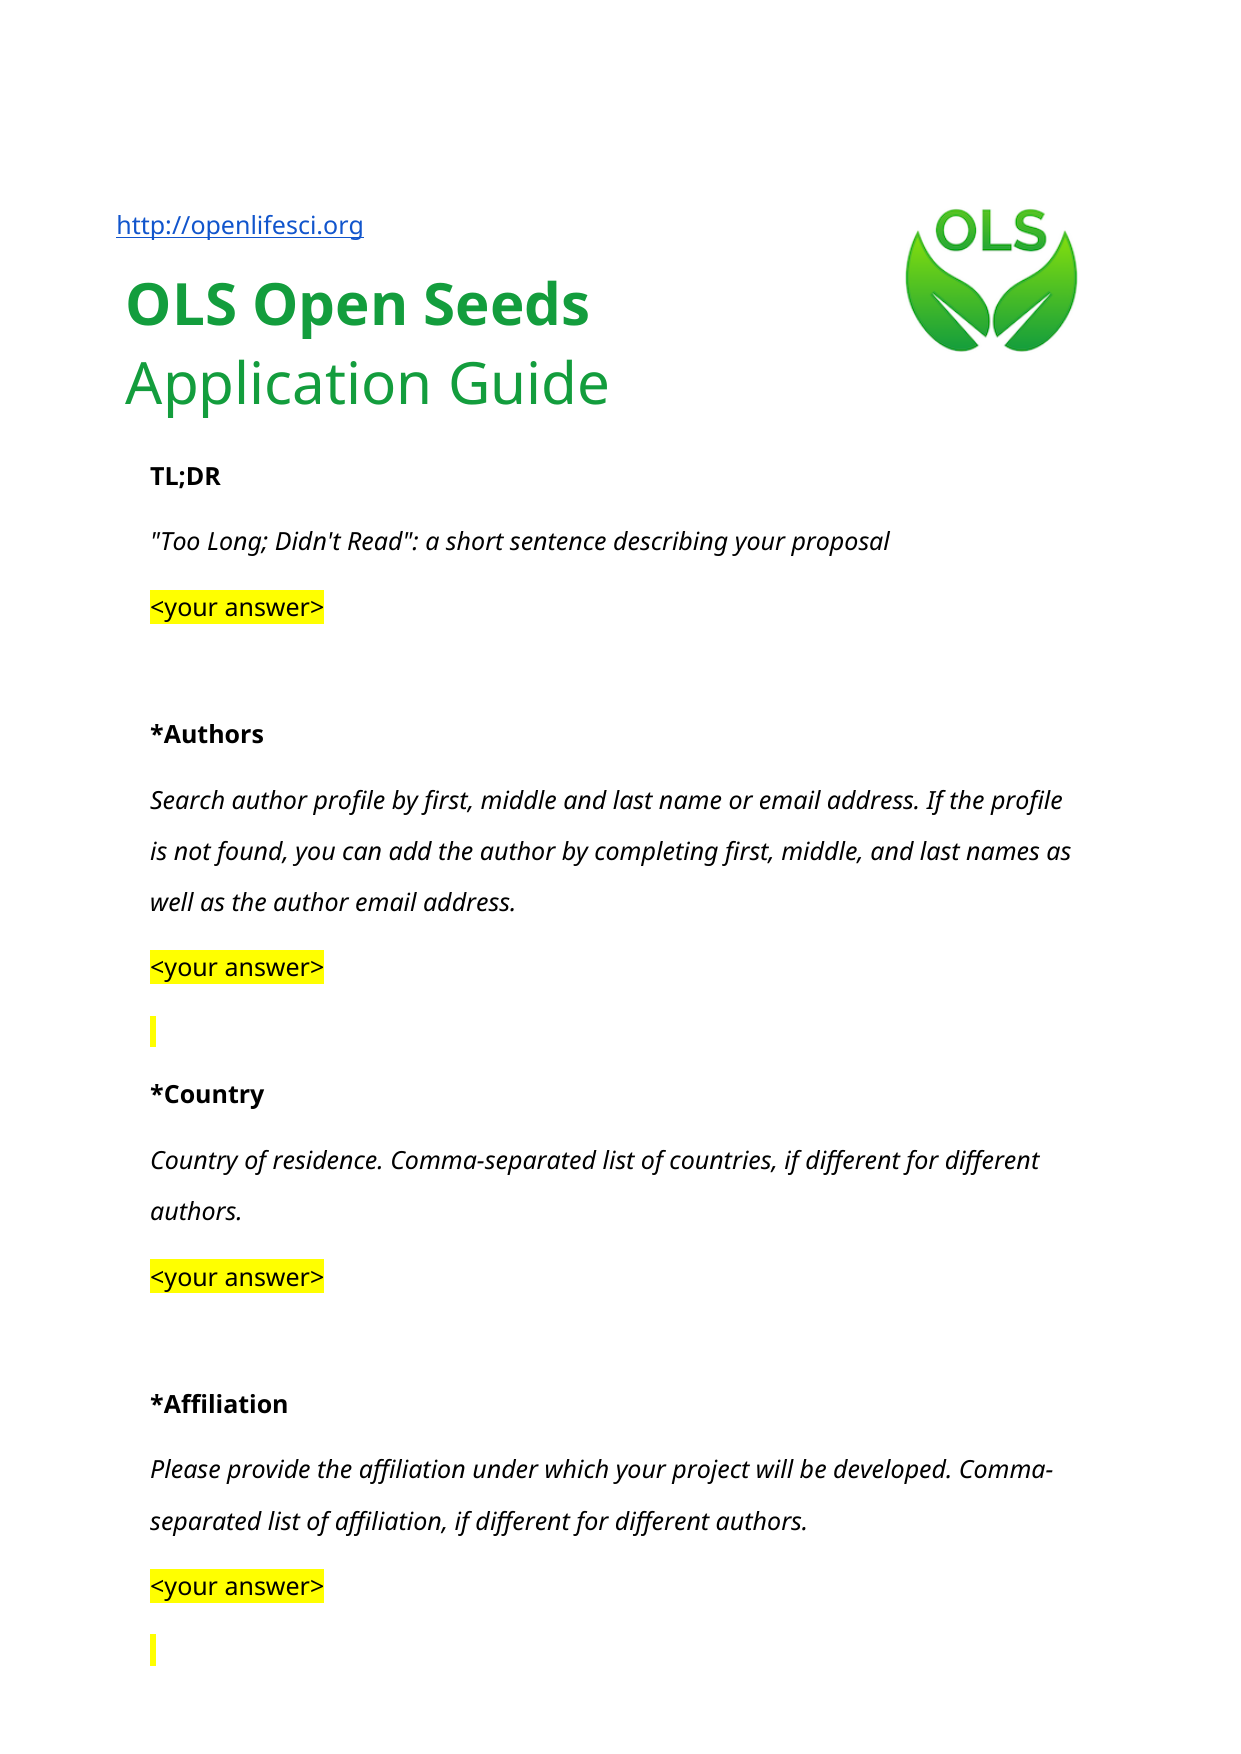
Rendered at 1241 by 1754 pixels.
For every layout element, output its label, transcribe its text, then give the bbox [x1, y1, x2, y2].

text <your answer> [150, 1569, 1090, 1603]
text TL;DR [150, 458, 1090, 492]
text *Country [150, 1077, 1090, 1111]
text Search author profile by first, middle and last name or email address. If the profile is not found, you can add the author by completing first, middle, and last names as well as the author email address. [150, 782, 1090, 918]
text <your answer> [150, 950, 1090, 984]
text Country of residence. Comma-separated list of countries, if different for different authors. [150, 1143, 1090, 1228]
picture [903, 207, 1080, 353]
text <your answer> [150, 589, 1090, 624]
text "Too Long; Didn't Read": a short sentence describing your proposal [150, 524, 1090, 558]
text Please provide the affiliation under which your project will be developed. Comma-separated list of affiliation, if different for different authors. [150, 1452, 1090, 1537]
text *Affiliation [150, 1386, 1090, 1421]
text *Authors [150, 717, 1090, 751]
text <your answer> [150, 1259, 1090, 1293]
